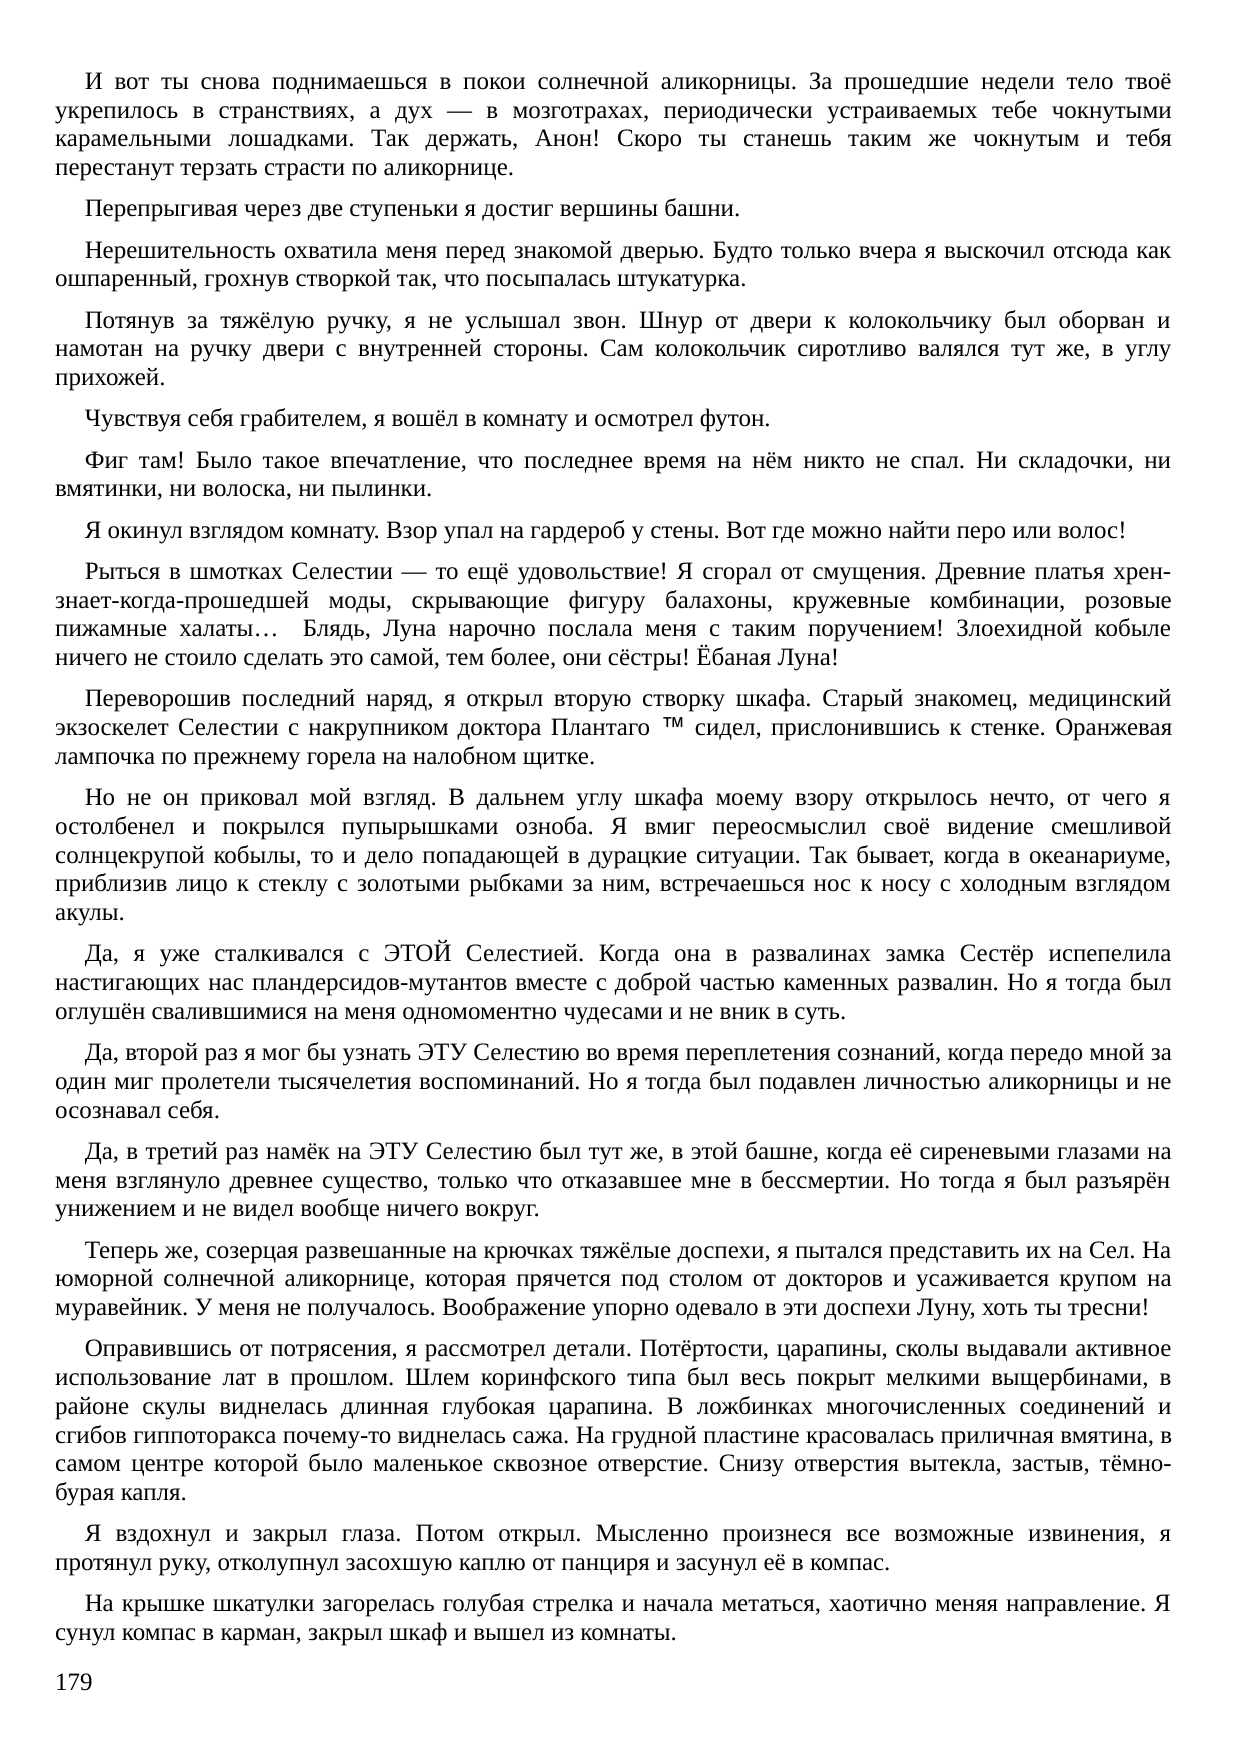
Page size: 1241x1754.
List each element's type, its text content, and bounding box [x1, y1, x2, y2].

text Перепрыгивая через две ступеньки я достиг вершины башни. [55, 193, 1173, 222]
text Рыться в шмотках Селестии — то ещё удовольствие! Я сгорал от смущения. Древние платья хрен-знает-когда-прошедшей моды, скрывающие фигуру балахоны, кружевные комбинации, розовые пижамные халаты… Блядь, Луна нарочно послала меня с таким поручением! Злоехидной кобыле ничего не стоило сделать это самой, тем более, они сёстры! Ёбаная Луна! [55, 556, 1173, 671]
text Я окинул взглядом комнату. Взор упал на гардероб у стены. Вот где можно найти перо или волос! [55, 515, 1173, 543]
text Да, второй раз я мог бы узнать ЭТУ Селестию во время переплетения сознаний, когда передо мной за один миг пролетели тысячелетия воспоминаний. Но я тогда был подавлен личностью аликорницы и не осознавал себя. [55, 1037, 1173, 1123]
text Оправившись от потрясения, я рассмотрел детали. Потёртости, царапины, сколы выдавали активное использование лат в прошлом. Шлем коринфского типа был весь покрыт мелкими выщербинами, в районе скулы виднелась длинная глубокая царапина. В ложбинках многочисленных соединений и сгибов гиппоторакса почему-то виднелась сажа. На грудной пластине красовалась приличная вмятина, в самом центре которой было маленькое сквозное отверстие. Снизу отверстия вытекла, застыв, тёмно-бурая капля. [55, 1333, 1173, 1506]
text Я вздохнул и закрыл глаза. Потом открыл. Мысленно произнеся все возможные извинения, я протянул руку, отколупнул засохшую каплю от панциря и засунул её в компас. [55, 1518, 1173, 1576]
text На крышке шкатулки загорелась голубая стрелка и начала метаться, хаотично меняя направление. Я сунул компас в карман, закрыл шкаф и вышел из комнаты. [55, 1588, 1173, 1646]
text Теперь же, созерцая развешанные на крючках тяжёлые доспехи, я пытался представить их на Сел. На юморной солнечной аликорнице, которая прячется под столом от докторов и усаживается крупом на муравейник. У меня не получалось. Воображение упорно одевало в эти доспехи Луну, хоть ты тресни! [55, 1235, 1173, 1321]
text И вот ты снова поднимаешься в покои солнечной аликорницы. За прошедшие недели тело твоё укрепилось в странствиях, а дух — в мозготрахах, периодически устраиваемых тебе чокнутыми карамельными лошадками. Так держать, Анон! Скоро ты станешь таким же чокнутым и тебя перестанут терзать страсти по аликорнице. [55, 66, 1173, 181]
text Чувствуя себя грабителем, я вошёл в комнату и осмотрел футон. [55, 403, 1173, 432]
text Нерешительность охватила меня перед знакомой дверью. Будто только вчера я выскочил отсюда как ошпаренный, грохнув створкой так, что посыпалась штукатурка. [55, 235, 1173, 292]
text Да, я уже сталкивался с ЭТОЙ Селестией. Когда она в развалинах замка Сестёр испепелила настигающих нас пландерсидов-мутантов вместе с доброй частью каменных развалин. Но я тогда был оглушён свалившимися на меня одномоментно чудесами и не вник в суть. [55, 938, 1173, 1025]
text Фиг там! Было такое впечатление, что последнее время на нём никто не спал. Ни складочки, ни вмятинки, ни волоска, ни пылинки. [55, 445, 1173, 502]
text Да, в третий раз намёк на ЭТУ Селестию был тут же, в этой башне, когда её сиреневыми глазами на меня взглянуло древнее существо, только что отказавшее мне в бессмертии. Но тогда я был разъярён унижением и не видел вообще ничего вокруг. [55, 1136, 1173, 1222]
text Потянув за тяжёлую ручку, я не услышал звон. Шнур от двери к колокольчику был оборван и намотан на ручку двери с внутренней стороны. Сам колокольчик сиротливо валялся тут же, в углу прихожей. [55, 305, 1173, 391]
text Но не он приковал мой взгляд. В дальнем углу шкафа моему взору открылось нечто, от чего я остолбенел и покрылся пупырышками озноба. Я вмиг переосмыслил своё видение смешливой солнцекрупой кобылы, то и дело попадающей в дурацкие ситуации. Так бывает, когда в океанариуме, приблизив лицо к стеклу с золотыми рыбками за ним, встречаешься нос к носу с холодным взглядом акулы. [55, 782, 1173, 926]
text Переворошив последний наряд, я открыл вторую створку шкафа. Старый знакомец, медицинский экзоскелет Селестии с накрупником доктора Плантаго  сидел, прислонившись к стенке. Оранжевая лампочка по прежнему горела на налобном щитке. [55, 683, 1173, 770]
